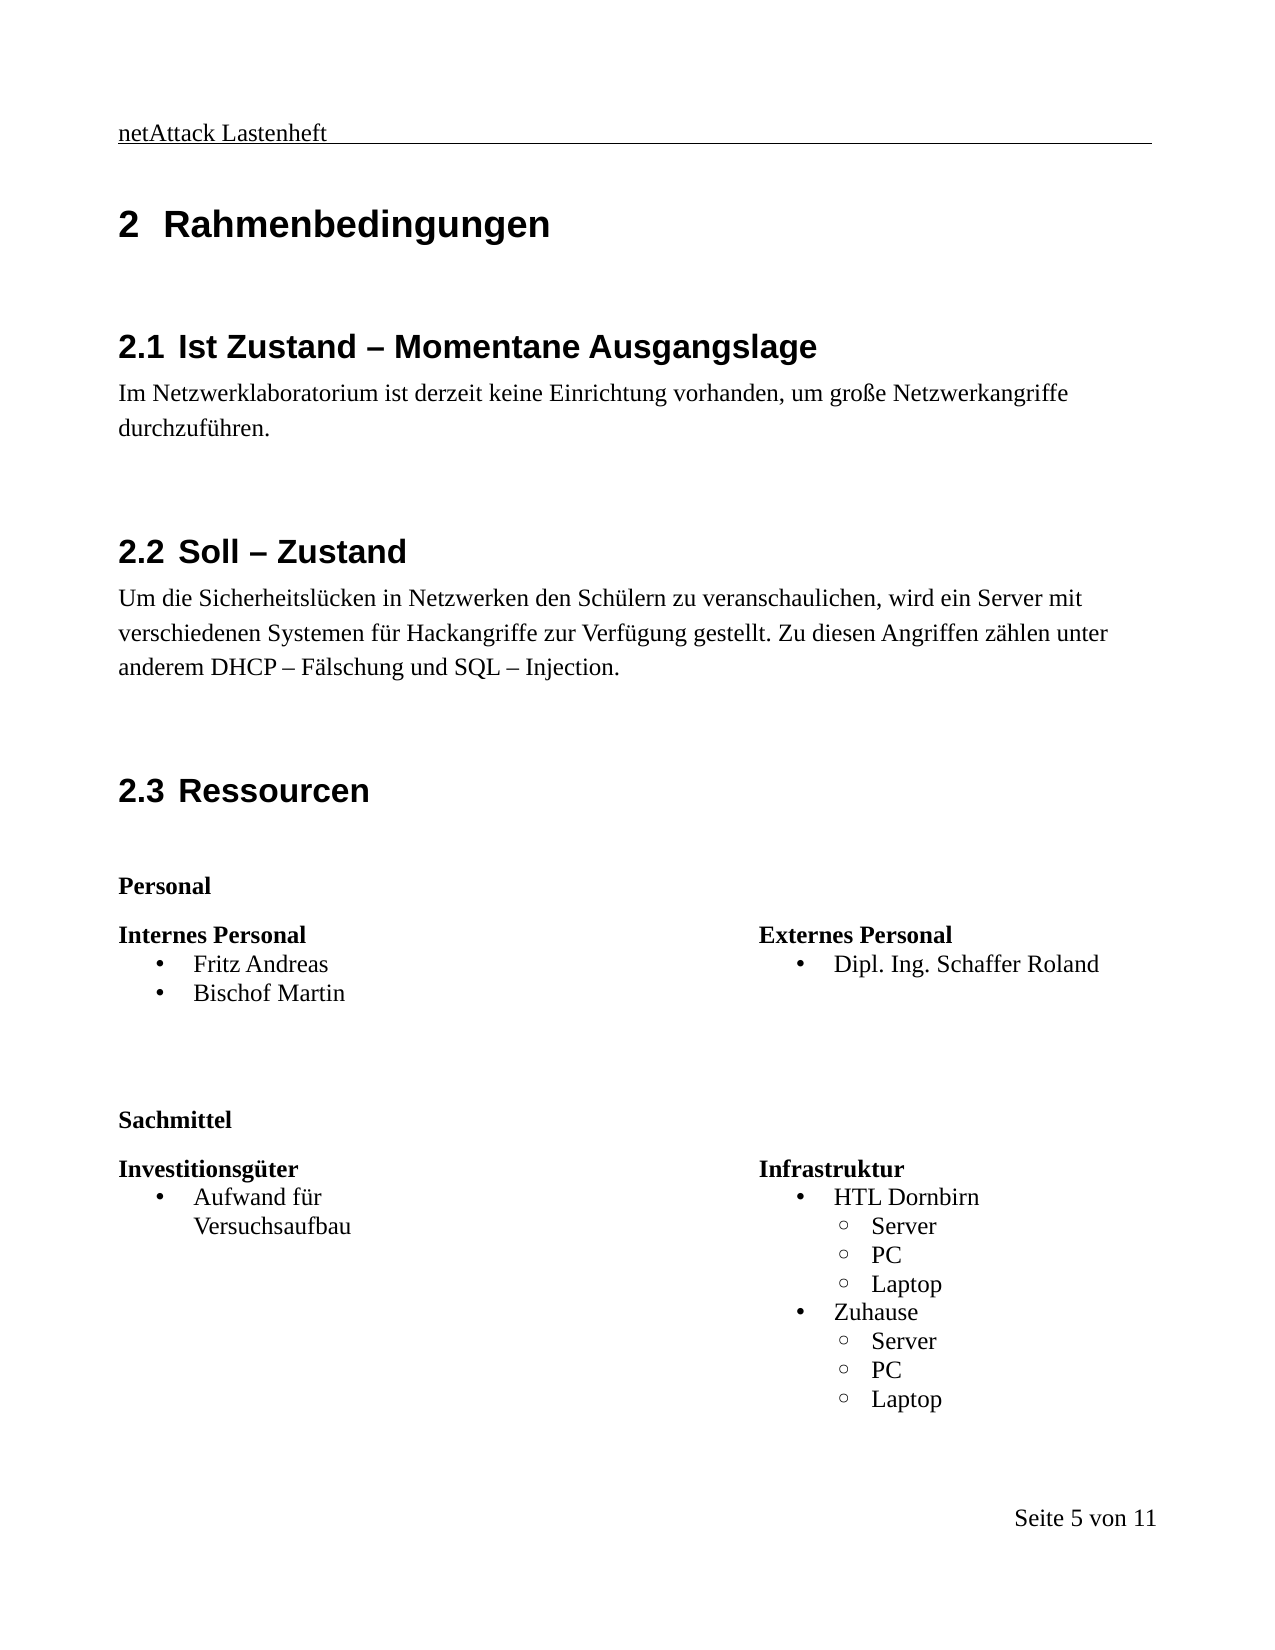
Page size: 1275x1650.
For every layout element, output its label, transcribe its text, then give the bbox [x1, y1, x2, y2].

table_cell Aufwand für Versuchsaufbau [118, 1183, 464, 1297]
table_cell [464, 978, 759, 1007]
subtitle Soll – Zustand [118, 532, 1157, 571]
table_header [464, 920, 759, 949]
subtitle Rahmenbedingungen [118, 201, 1157, 245]
text Um die Sicherheitslücken in Netzwerken den Schülern zu veranschaulichen, wird ein Server mit verschiedenen Systemen für Hackangriffe zur Verfügung gestellt. Zu diesen Angriffen zählen unter anderem DHCP – Fälschung und SQL – Injection. [118, 583, 1157, 681]
text Im Netzwerklaboratorium ist derzeit keine Einrichtung vorhanden, um große Netzwerkangriffe durchzuführen. [118, 378, 1157, 442]
table_header Internes Personal [118, 920, 464, 949]
table_cell [118, 1298, 464, 1441]
table_cell [464, 1298, 759, 1441]
table_cell Dipl. Ing. Schaffer Roland [759, 949, 1157, 978]
table_header [464, 1154, 759, 1182]
table_cell [464, 1441, 759, 1470]
table_cell Zuhause Server PC Laptop [759, 1298, 1157, 1441]
table_cell [118, 1441, 464, 1470]
table_header Infrastruktur [759, 1154, 1157, 1182]
table_cell Bischof Martin [118, 978, 464, 1007]
table_cell [464, 949, 759, 978]
table_cell [759, 1441, 1157, 1470]
table_cell HTL Dornbirn Server PC Laptop [759, 1183, 1157, 1297]
text Personal [118, 871, 1157, 900]
table_cell [464, 1183, 759, 1297]
subtitle Ressourcen [118, 771, 1157, 810]
table_header Investitionsgüter [118, 1154, 464, 1182]
table_cell Fritz Andreas [118, 949, 464, 978]
table_header Externes Personal [759, 920, 1157, 949]
text Sachmittel [118, 1105, 1157, 1133]
subtitle Ist Zustand – Momentane Ausgangslage [118, 327, 1157, 366]
table_cell [759, 978, 1157, 1007]
